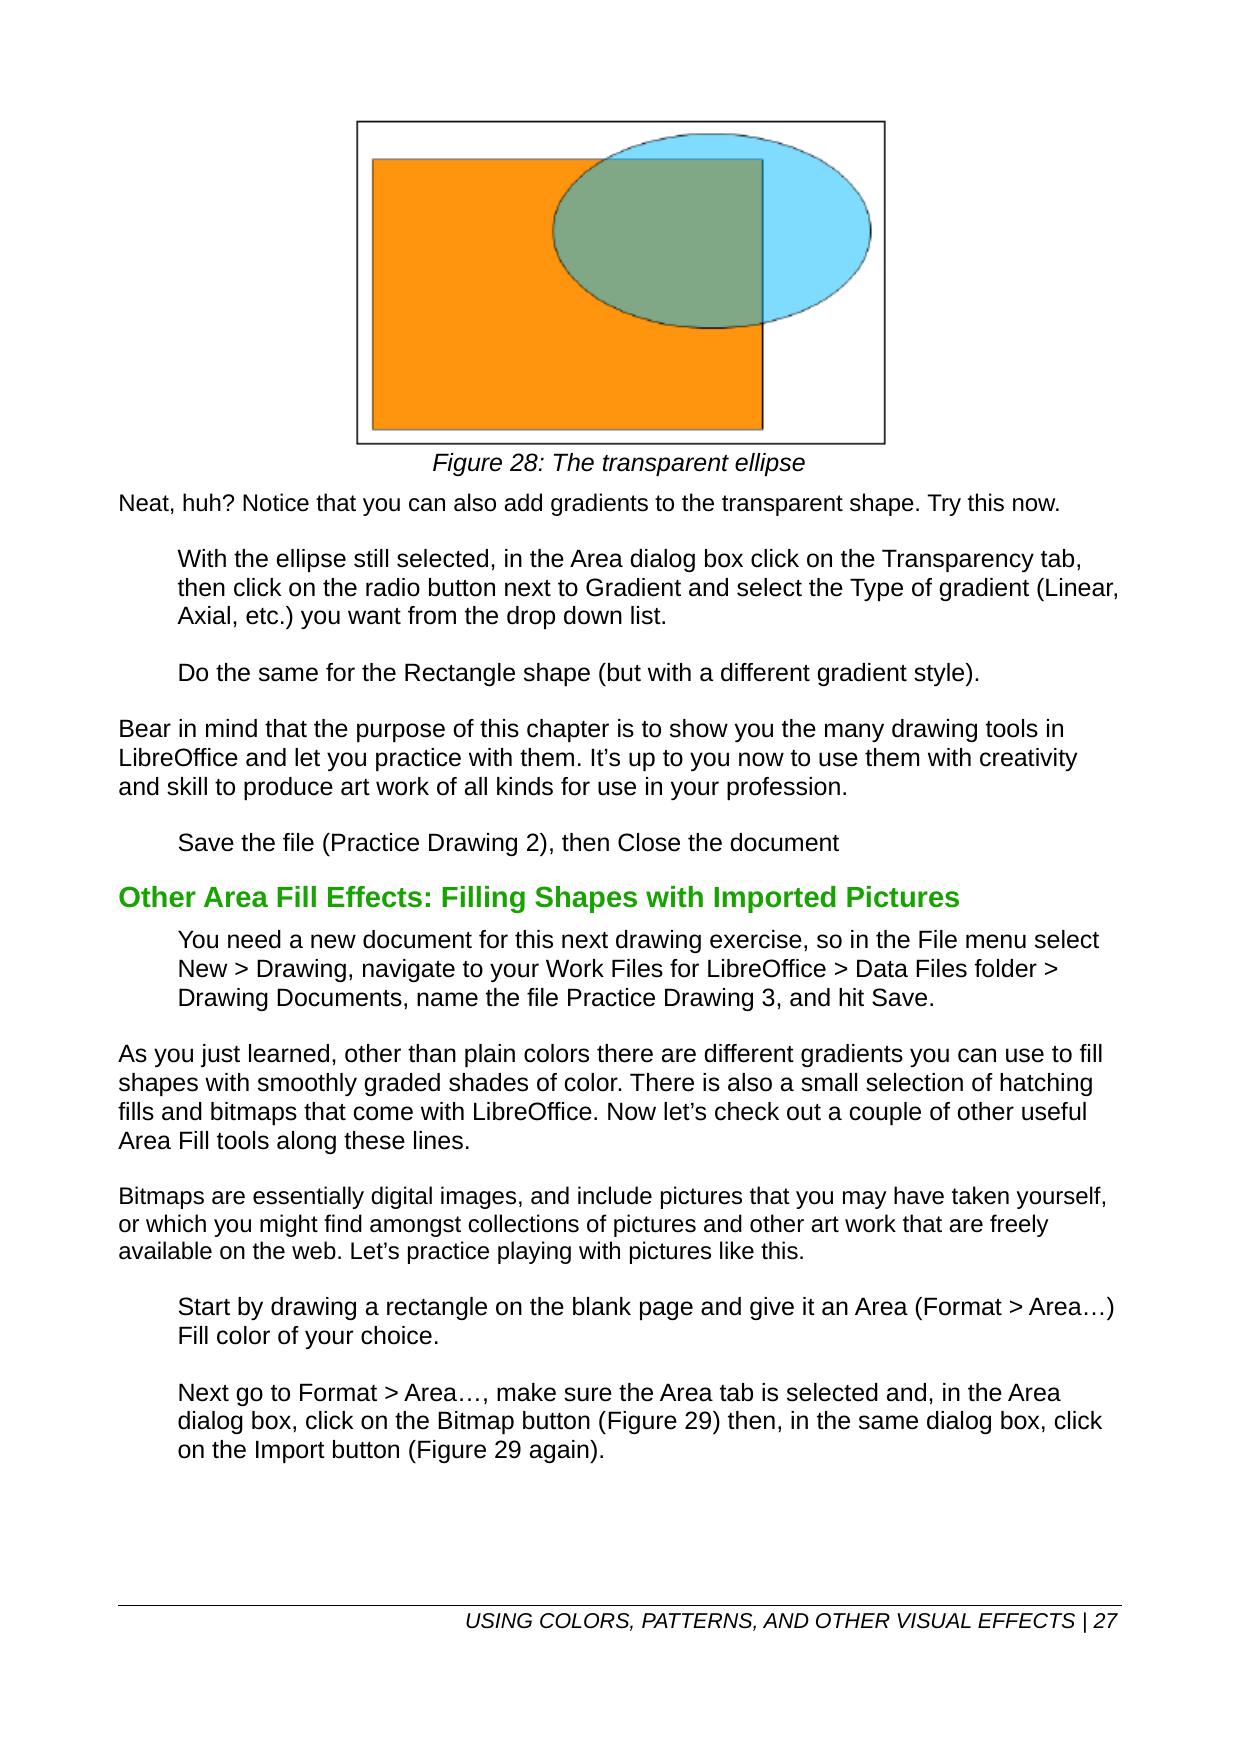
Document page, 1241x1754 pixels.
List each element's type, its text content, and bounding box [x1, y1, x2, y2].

text As you just learned, other than plain colors there are different gradients you can use to fill shapes with smoothly graded shades of color. There is also a small selection of hatching fills and bitmaps that come with LibreOffice. Now let’s check out a couple of other useful Area Fill tools along these lines. [118, 1039, 1122, 1154]
text Do the same for the Rectangle shape (but with a different gradient style). [177, 658, 1122, 686]
text Bear in mind that the purpose of this chapter is to show you the many drawing tools in LibreOffice and let you practice with them. It’s up to you now to use them with creativity and skill to produce art work of all kinds for use in your profession. [118, 714, 1122, 800]
text Figure 28: The transparent ellipse [352, 448, 888, 477]
text Start by drawing a rectangle on the blank page and give it an Area (Format > Area…) Fill color of your choice. [177, 1292, 1122, 1350]
text Save the file (Practice Drawing 2), then Close the document [177, 828, 1122, 857]
text You need a new document for this next drawing exercise, so in the File menu select New > Drawing, navigate to your Work Files for LibreOffice > Data Files folder > Drawing Documents, name the file Practice Drawing 3, and hit Save. [177, 926, 1122, 1012]
text Next go to Format > Area…, make sure the Area tab is selected and, in the Area dialog box, click on the Bitmap button (Figure 29) then, in the same dialog box, click on the Import button (Figure 29 again). [177, 1377, 1122, 1464]
subtitle Other Area Fill Effects: Filling Shapes with Imported Pictures [118, 880, 1122, 914]
picture [352, 118, 889, 448]
text With the ellipse still selected, in the Area dialog box click on the Transparency tab, then click on the radio button next to Gradient and select the Type of gradient (Linear, Axial, etc.) you want from the drop down list. [177, 544, 1122, 630]
text Neat, huh? Notice that you can also add gradients to the transparent shape. Try this now. [118, 488, 1122, 516]
text Bitmaps are essentially digital images, and include pictures that you may have taken yourself, or which you might find amongst collections of pictures and other art work that are freely available on the web. Let’s practice playing with pictures like this. [118, 1182, 1122, 1265]
